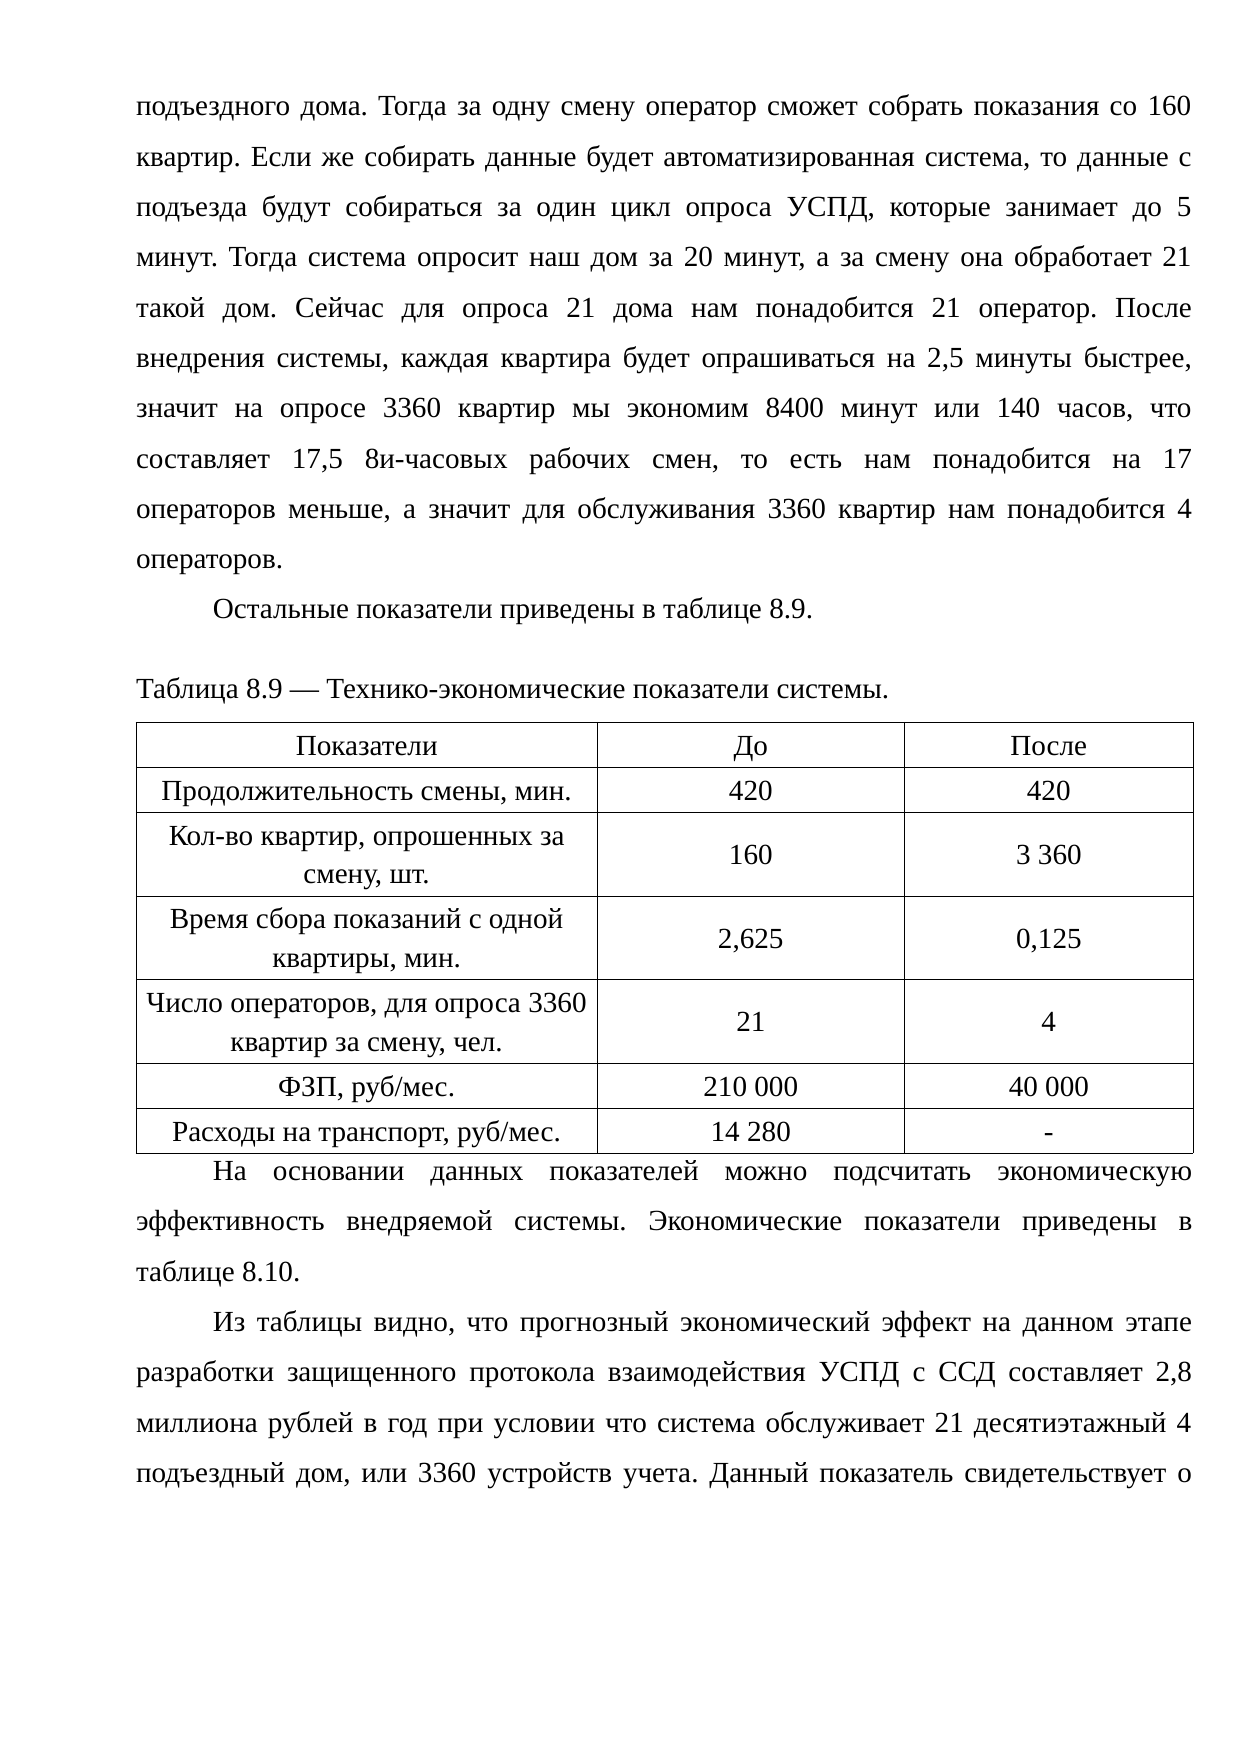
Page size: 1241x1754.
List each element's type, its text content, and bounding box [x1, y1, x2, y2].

table_cell 40 000 [905, 1064, 1193, 1108]
table_header После [905, 723, 1193, 767]
table_cell 0,125 [905, 897, 1193, 979]
text Таблица 8.9 — Технико-экономические показатели системы. [136, 671, 1193, 705]
text Остальные показатели приведены в таблице 8.9. [136, 592, 1193, 625]
table_cell 21 [598, 980, 904, 1063]
table_cell ФЗП, руб/мес. [137, 1064, 597, 1108]
table_header Показатели [137, 723, 597, 767]
table_cell 210 000 [598, 1064, 904, 1108]
table_cell 4 [905, 980, 1193, 1063]
table_cell - [905, 1109, 1193, 1153]
table_cell Расходы на транспорт, руб/мес. [137, 1109, 597, 1153]
table_cell 14 280 [598, 1109, 904, 1153]
text На основании данных показателей можно подсчитать экономическую эффективность внедряемой системы. Экономические показатели приведены в таблице 8.10. [136, 1154, 1193, 1287]
table_header До [598, 723, 904, 767]
text Из таблицы видно, что прогнозный экономический эффект на данном этапе разработки защищенного протокола взаимодействия УСПД с ССД составляет 2,8 миллиона рублей в год при условии что система обслуживает 21 десятиэтажный 4 подъездный дом, или 3360 устройств учета. Данный показатель свидетельствует о [136, 1304, 1193, 1489]
table_cell Кол-во квартир, опрошенных за смену, шт. [137, 813, 597, 896]
table_cell Число операторов, для опроса 3360 квартир за смену, чел. [137, 980, 597, 1063]
table_cell 420 [598, 768, 904, 812]
table_cell 3 360 [905, 813, 1193, 896]
table_cell 2,625 [598, 897, 904, 979]
table_cell Время сбора показаний с одной квартиры, мин. [137, 897, 597, 979]
table_cell 420 [905, 768, 1193, 812]
text подъездного дома. Тогда за одну смену оператор сможет собрать показания со 160 квартир. Если же собирать данные будет автоматизированная система, то данные с подъезда будут собираться за один цикл опроса УСПД, которые занимает до 5 минут. Тогда система опросит наш дом за 20 минут, а за смену она обработает 21 такой дом. Сейчас для опроса 21 дома нам понадобится 21 оператор. После внедрения системы, каждая квартира будет опрашиваться на 2,5 минуты быстрее, значит на опросе 3360 квартир мы экономим 8400 минут или 140 часов, что составляет 17,5 8и-часовых рабочих смен, то есть нам понадобится на 17 операторов меньше, а значит для обслуживания 3360 квартир нам понадобится 4 операторов. [136, 88, 1193, 575]
table_cell Продолжительность смены, мин. [137, 768, 597, 812]
table_cell 160 [598, 813, 904, 896]
